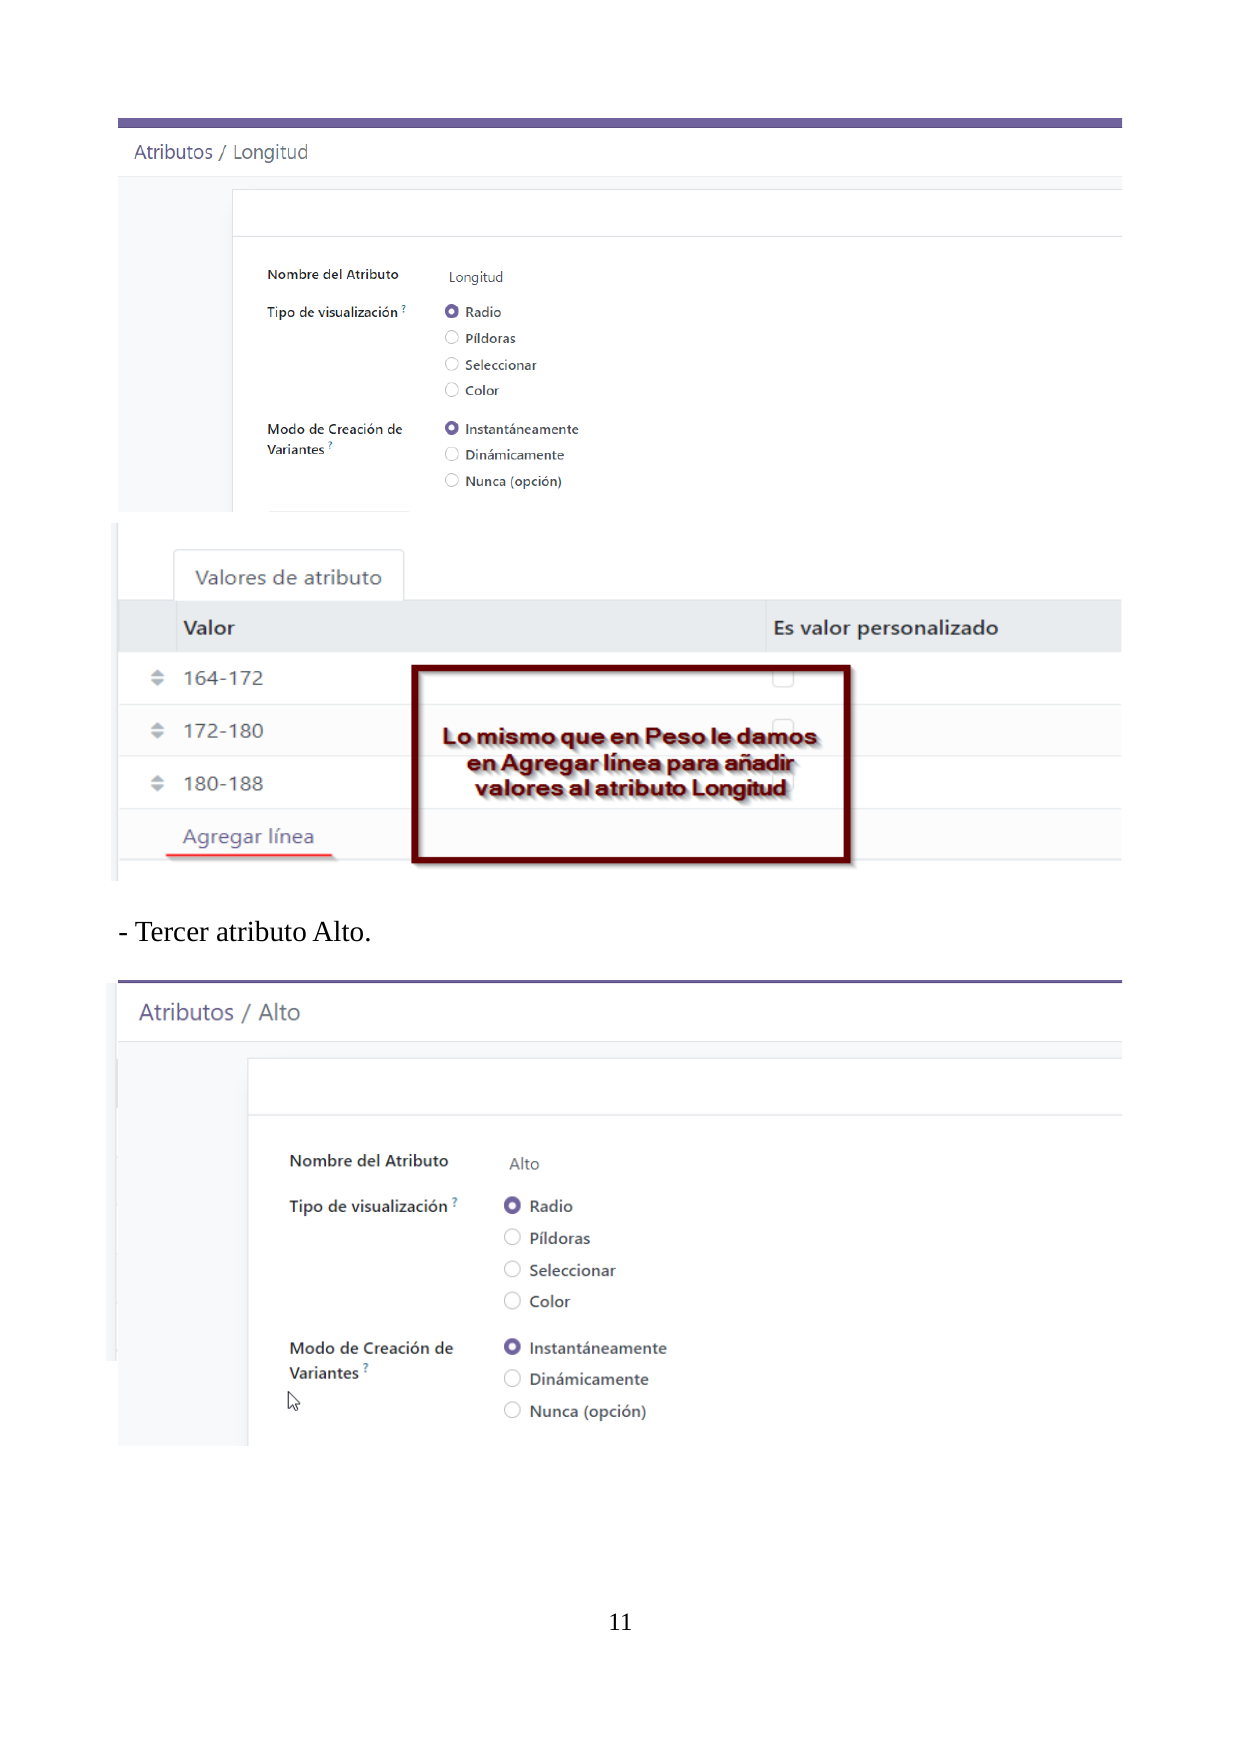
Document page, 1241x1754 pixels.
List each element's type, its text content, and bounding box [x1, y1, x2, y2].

picture [118, 118, 1123, 512]
picture [105, 980, 1123, 1446]
picture [110, 523, 1122, 881]
text - Tercer atributo Alto. [118, 914, 1122, 947]
